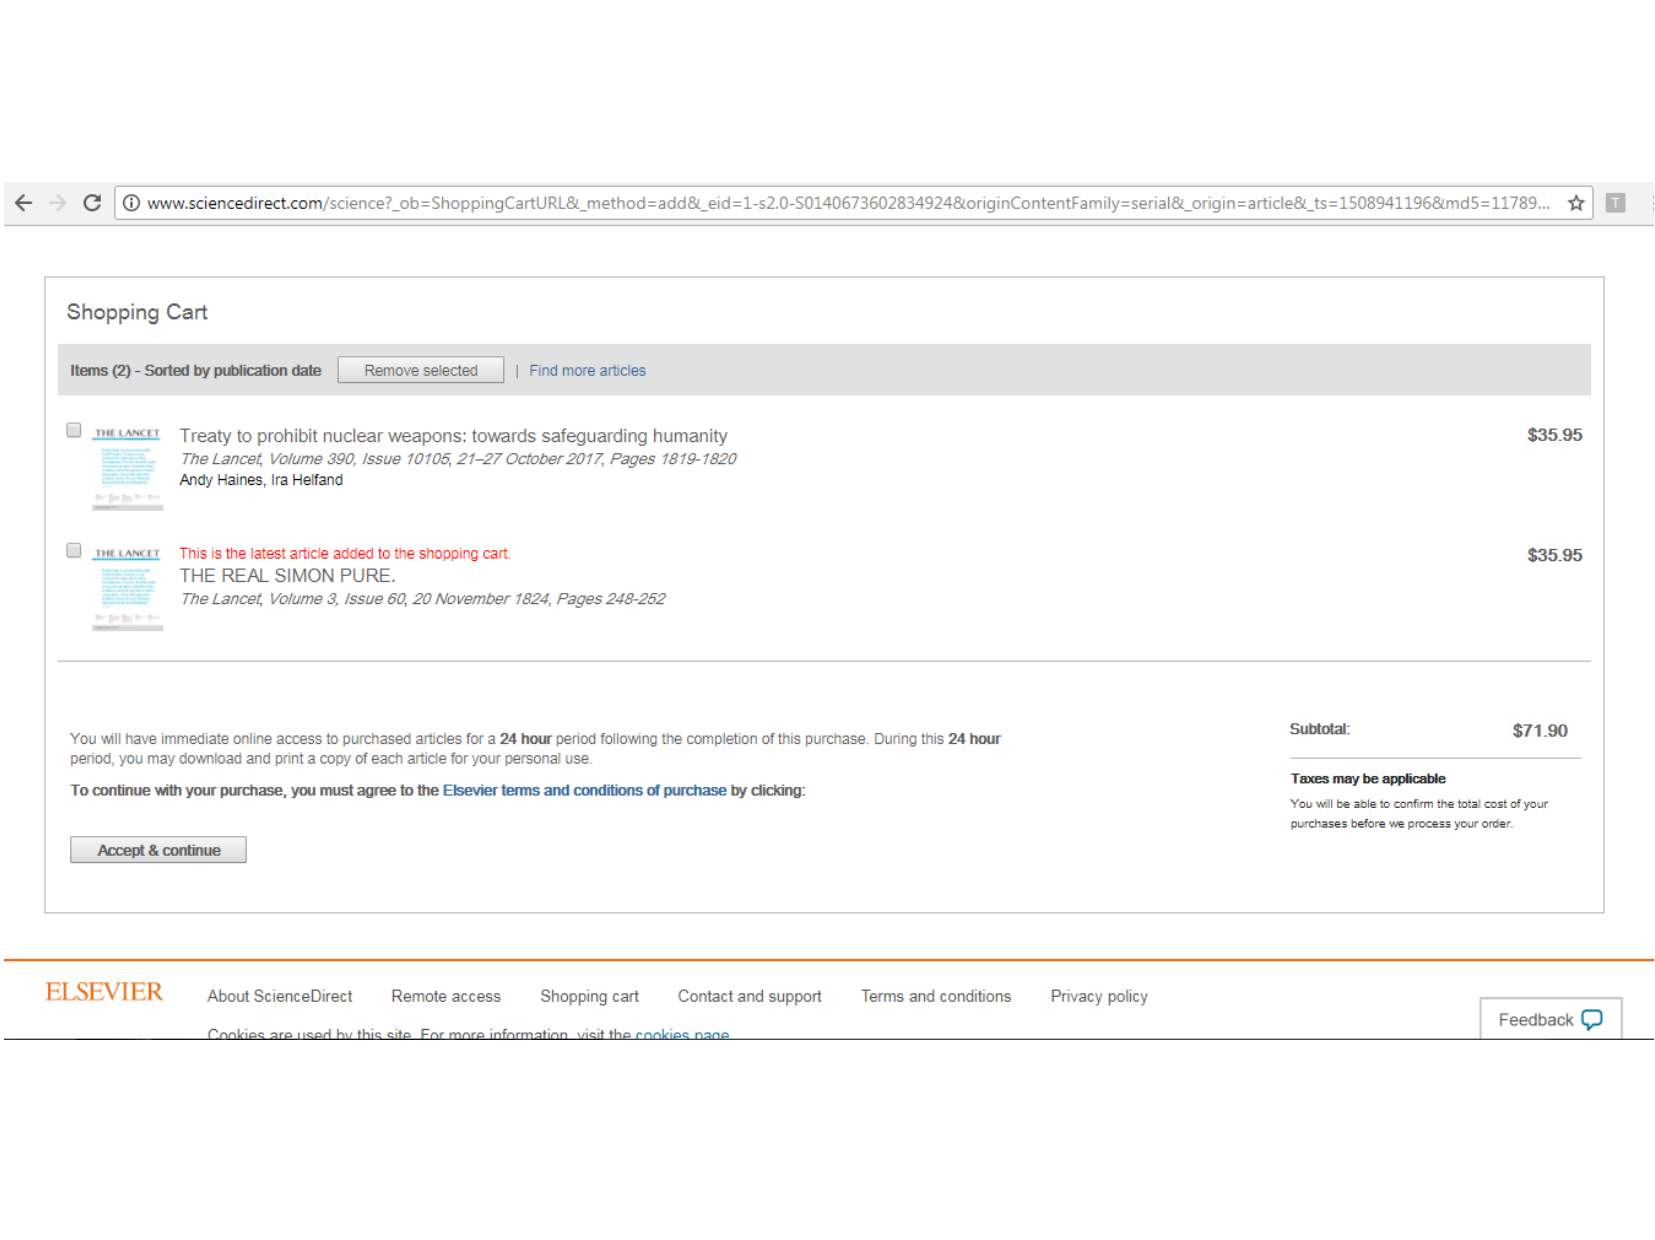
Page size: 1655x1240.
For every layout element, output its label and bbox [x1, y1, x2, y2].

picture [4, 182, 1655, 1040]
